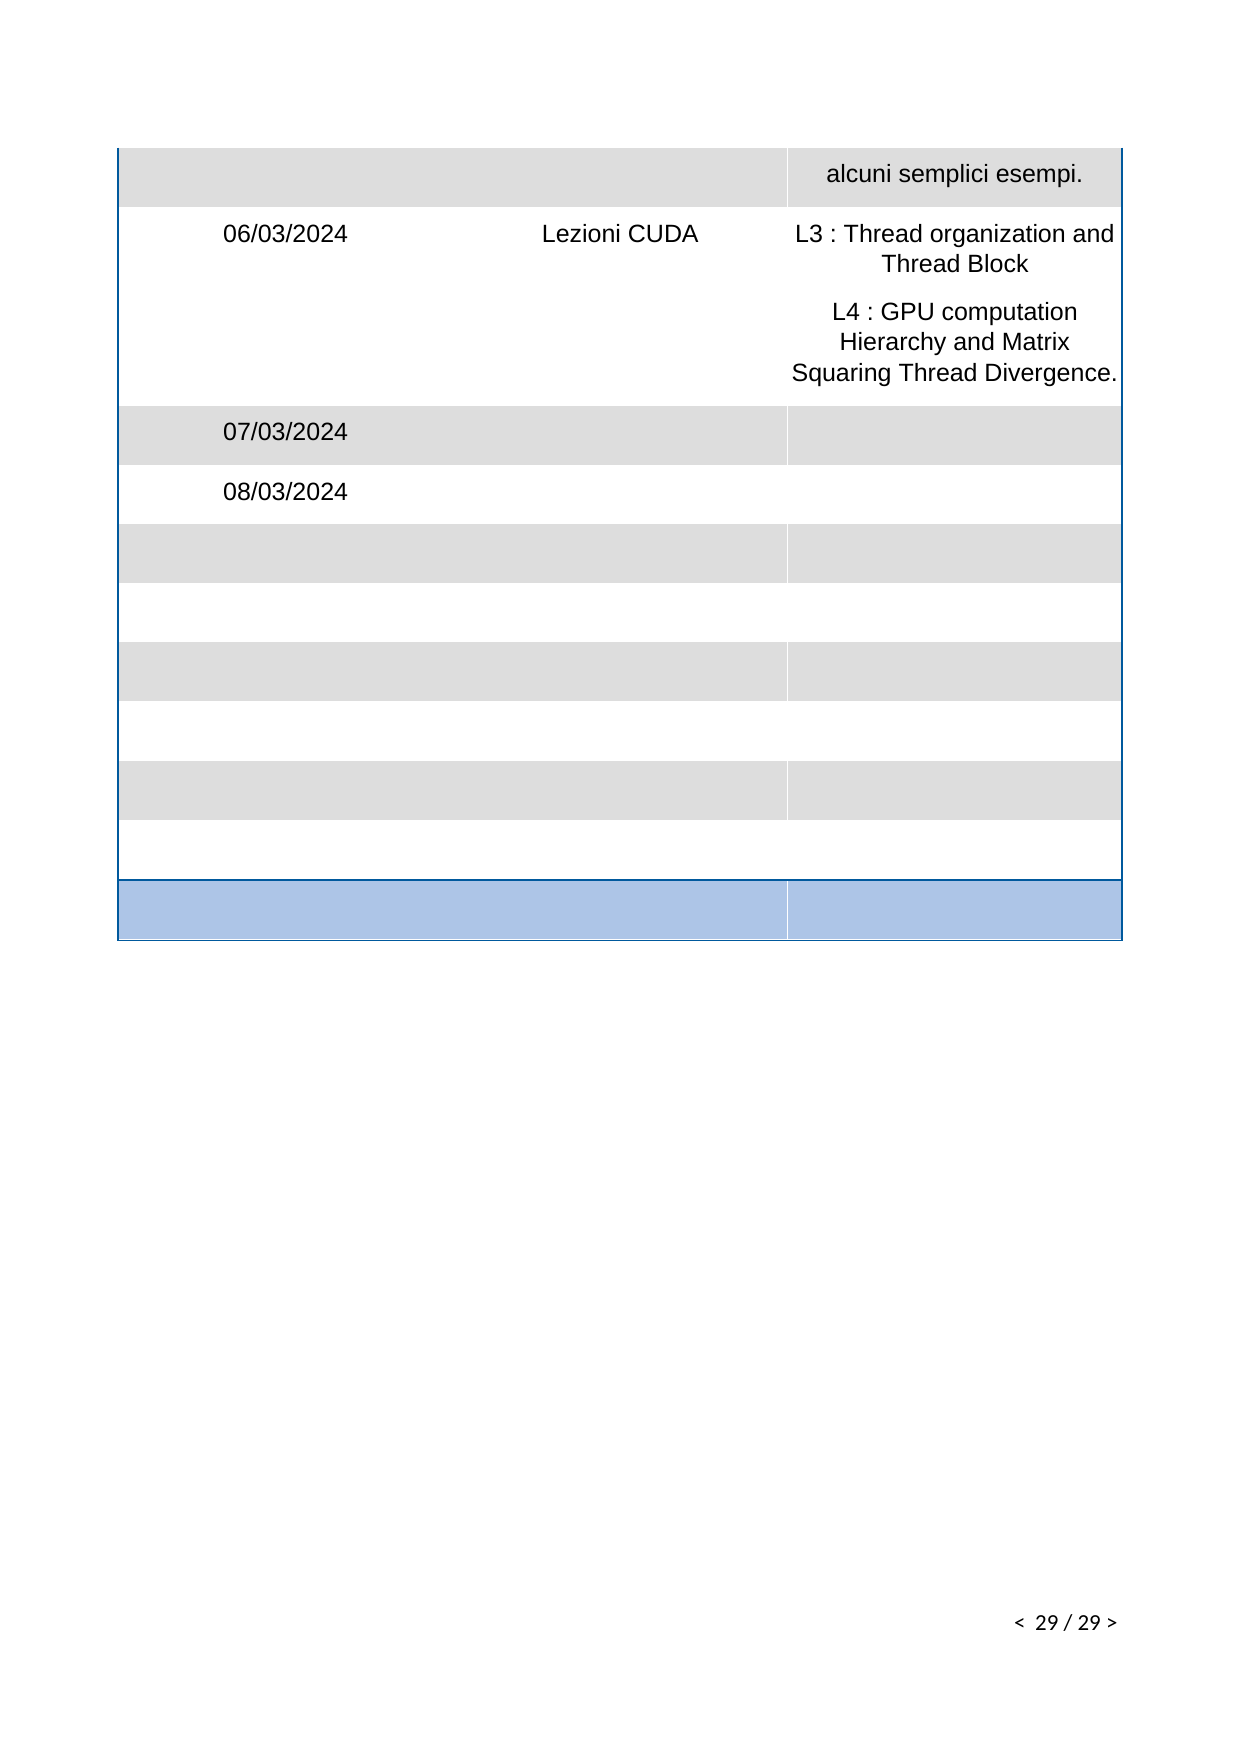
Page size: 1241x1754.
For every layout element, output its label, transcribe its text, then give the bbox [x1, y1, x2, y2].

table_cell [788, 881, 1121, 939]
table_cell [119, 761, 453, 820]
table_cell [788, 524, 1121, 583]
table_cell [453, 761, 787, 820]
table_cell [119, 583, 453, 642]
table_cell [788, 583, 1121, 642]
table_cell [788, 701, 1121, 761]
table_cell [119, 881, 453, 939]
table_cell [788, 465, 1121, 524]
table_cell [119, 820, 453, 879]
table_cell [453, 524, 787, 583]
table_cell 08/03/2024 [119, 465, 453, 524]
table_cell [119, 642, 453, 701]
table_cell [453, 642, 787, 701]
table_cell [119, 701, 453, 761]
table_cell [453, 701, 787, 761]
table_cell [119, 148, 453, 207]
table_cell [788, 406, 1121, 465]
table_cell L3 : Thread organization and Thread Block L4 : GPU computation Hierarchy and Matrix Squaring Thread Divergence. [788, 207, 1121, 406]
table_cell [453, 583, 787, 642]
table_cell [453, 406, 787, 465]
table_cell [119, 524, 453, 583]
table_cell [453, 881, 787, 939]
table_cell [453, 465, 787, 524]
table_cell [788, 761, 1121, 820]
table_cell 06/03/2024 [119, 207, 453, 406]
table_cell [453, 148, 787, 207]
table_cell [788, 820, 1121, 879]
table_cell Lezioni CUDA [453, 207, 787, 406]
table_cell [788, 642, 1121, 701]
table_cell alcuni semplici esempi. [788, 148, 1121, 207]
table_cell [453, 820, 787, 879]
table_cell 07/03/2024 [119, 406, 453, 465]
